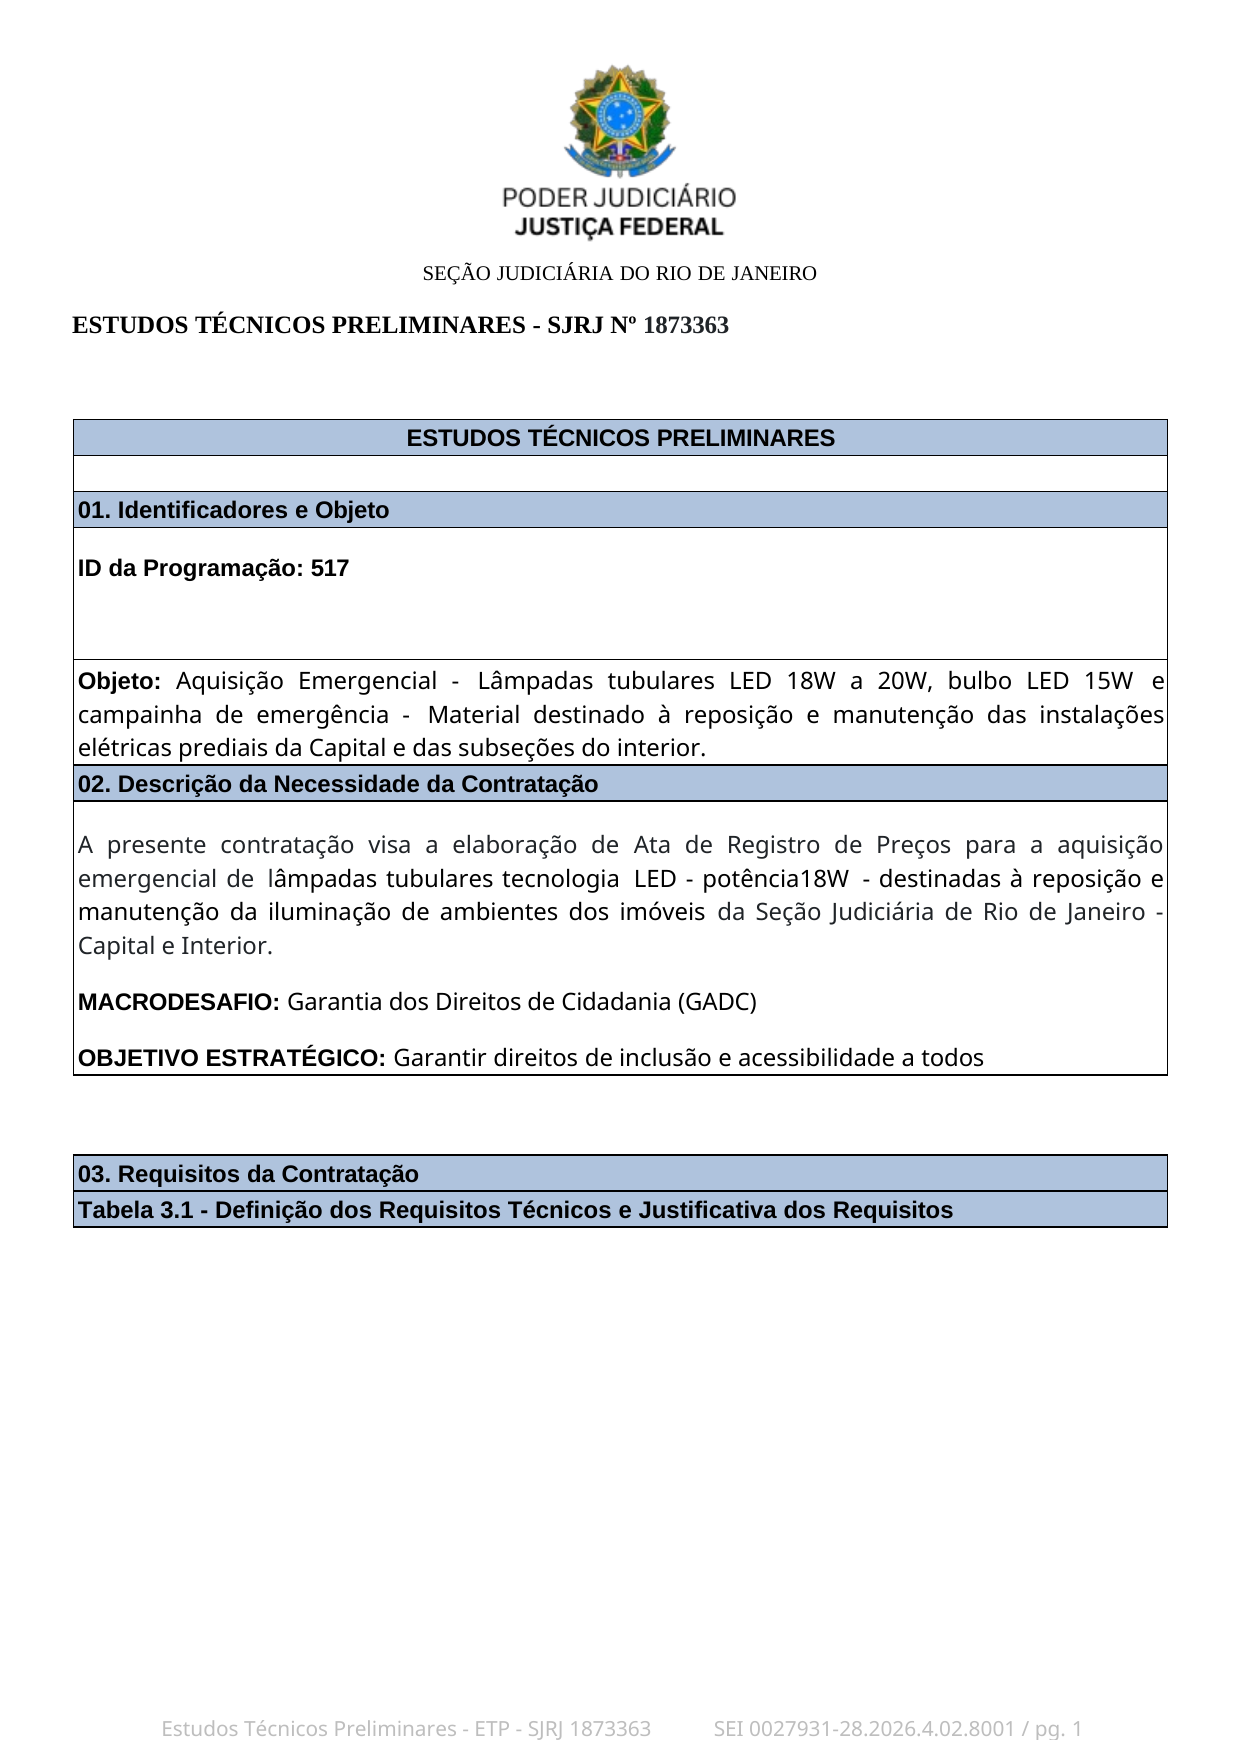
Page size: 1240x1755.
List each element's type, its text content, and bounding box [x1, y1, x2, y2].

table_cell 01. Identificadores e Objeto [74, 492, 1167, 527]
table_cell [74, 456, 1167, 491]
table_cell ID da Programação: 517 [74, 528, 1167, 659]
table_cell 02. Descrição da Necessidade da Contratação [74, 766, 1167, 800]
table_header ESTUDOS TÉCNICOS PRELIMINARES [74, 420, 1167, 455]
text SEÇÃO JUDICIÁRIA DO RIO DE JANEIRO [118, 261, 1122, 285]
table_cell Tabela 3.1 - Definição dos Requisitos Técnicos e Justificativa dos Requisitos [74, 1192, 1167, 1226]
table_cell A presente contratação visa a elaboração de Ata de Registro de Preços para a aquisição emergencial de lâmpadas tubulares tecnologia LED - potência18W - destinadas à reposição e manutenção da iluminação de ambientes dos imóveis da Seção Judiciária de Rio de Janeiro - Capital e Interior. MACRODESAFIO: Garantia dos Direitos de Cidadania (GADC) OBJETIVO ESTRATÉGICO: Garantir direitos de inclusão e acessibilidade a todos [74, 802, 1167, 1074]
text ESTUDOS TÉCNICOS PRELIMINARES - SJRJ Nº 1873363 [72, 310, 1181, 339]
table_cell Objeto: Aquisição Emergencial - Lâmpadas tubulares LED 18W a 20W, bulbo LED 15W e campainha de emergência - Material destinado à reposição e manutenção das instalações elétricas prediais da Capital e das subseções do interior. [74, 660, 1167, 764]
table_header 03. Requisitos da Contratação [74, 1156, 1167, 1190]
